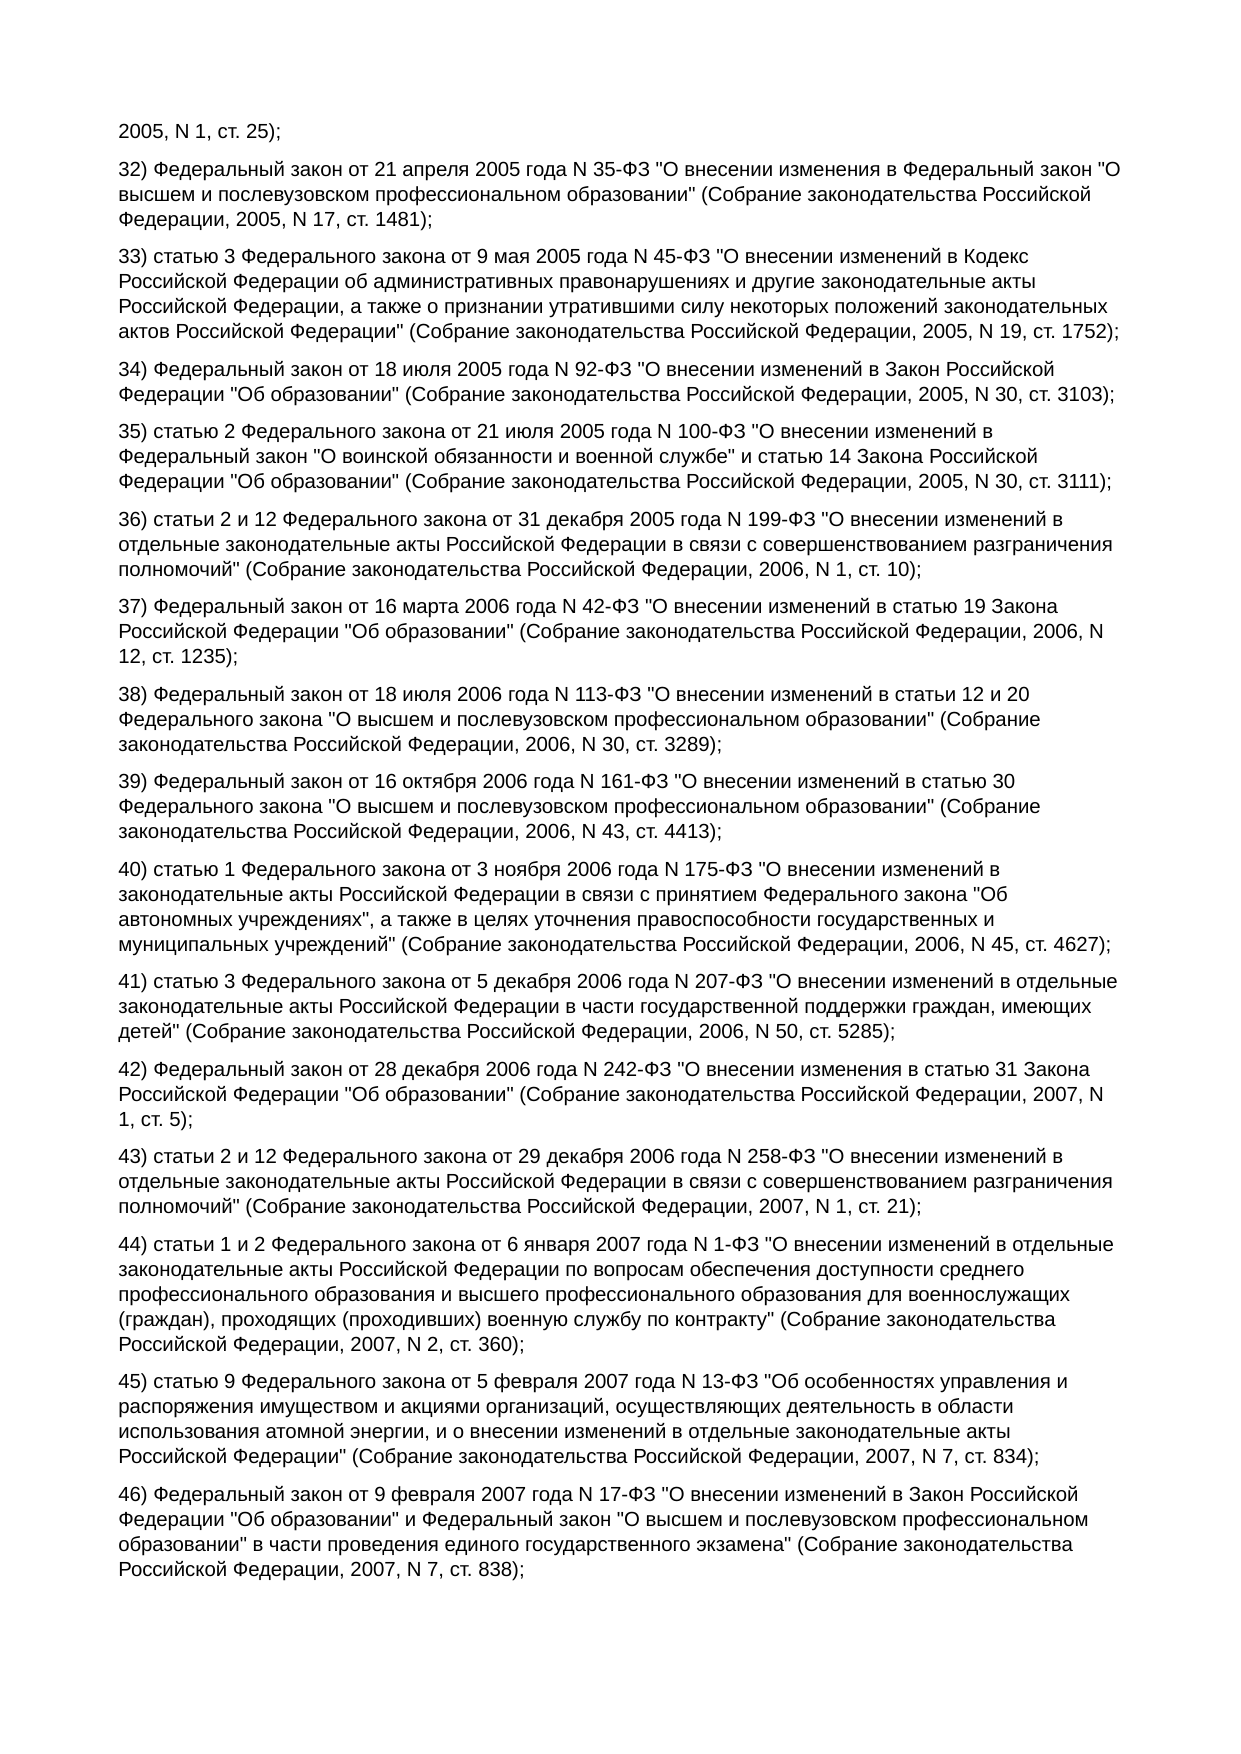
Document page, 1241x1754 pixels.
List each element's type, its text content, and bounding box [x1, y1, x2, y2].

text 43) статьи 2 и 12 Федерального закона от 29 декабря 2006 года N 258-ФЗ "О внесении изменений в отдельные законодательные акты Российской Федерации в связи с совершенствованием разграничения полномочий" (Собрание законодательства Российской Федерации, 2007, N 1, ст. 21); [118, 1143, 1122, 1218]
text 41) статью 3 Федерального закона от 5 декабря 2006 года N 207-ФЗ "О внесении изменений в отдельные законодательные акты Российской Федерации в части государственной поддержки граждан, имеющих детей" (Собрание законодательства Российской Федерации, 2006, N 50, ст. 5285); [118, 968, 1122, 1043]
text 42) Федеральный закон от 28 декабря 2006 года N 242-ФЗ "О внесении изменения в статью 31 Закона Российской Федерации "Об образовании" (Собрание законодательства Российской Федерации, 2007, N 1, ст. 5); [118, 1056, 1122, 1131]
text 37) Федеральный закон от 16 марта 2006 года N 42-ФЗ "О внесении изменений в статью 19 Закона Российской Федерации "Об образовании" (Собрание законодательства Российской Федерации, 2006, N 12, ст. 1235); [118, 593, 1122, 668]
text 39) Федеральный закон от 16 октября 2006 года N 161-ФЗ "О внесении изменений в статью 30 Федерального закона "О высшем и послевузовском профессиональном образовании" (Собрание законодательства Российской Федерации, 2006, N 43, ст. 4413); [118, 768, 1122, 843]
text 32) Федеральный закон от 21 апреля 2005 года N 35-ФЗ "О внесении изменения в Федеральный закон "О высшем и послевузовском профессиональном образовании" (Собрание законодательства Российской Федерации, 2005, N 17, ст. 1481); [118, 156, 1122, 231]
text 33) статью 3 Федерального закона от 9 мая 2005 года N 45-ФЗ "О внесении изменений в Кодекс Российской Федерации об административных правонарушениях и другие законодательные акты Российской Федерации, а также о признании утратившими силу некоторых положений законодательных актов Российской Федерации" (Собрание законодательства Российской Федерации, 2005, N 19, ст. 1752); [118, 243, 1122, 343]
text 44) статьи 1 и 2 Федерального закона от 6 января 2007 года N 1-ФЗ "О внесении изменений в отдельные законодательные акты Российской Федерации по вопросам обеспечения доступности среднего профессионального образования и высшего профессионального образования для военнослужащих (граждан), проходящих (проходивших) военную службу по контракту" (Собрание законодательства Российской Федерации, 2007, N 2, ст. 360); [118, 1231, 1122, 1356]
text 46) Федеральный закон от 9 февраля 2007 года N 17-ФЗ "О внесении изменений в Закон Российской Федерации "Об образовании" и Федеральный закон "О высшем и послевузовском профессиональном образовании" в части проведения единого государственного экзамена" (Собрание законодательства Российской Федерации, 2007, N 7, ст. 838); [118, 1481, 1122, 1581]
text 34) Федеральный закон от 18 июля 2005 года N 92-ФЗ "О внесении изменений в Закон Российской Федерации "Об образовании" (Собрание законодательства Российской Федерации, 2005, N 30, ст. 3103); [118, 356, 1122, 406]
text 38) Федеральный закон от 18 июля 2006 года N 113-ФЗ "О внесении изменений в статьи 12 и 20 Федерального закона "О высшем и послевузовском профессиональном образовании" (Собрание законодательства Российской Федерации, 2006, N 30, ст. 3289); [118, 681, 1122, 756]
text 45) статью 9 Федерального закона от 5 февраля 2007 года N 13-ФЗ "Об особенностях управления и распоряжения имуществом и акциями организаций, осуществляющих деятельность в области использования атомной энергии, и о внесении изменений в отдельные законодательные акты Российской Федерации" (Собрание законодательства Российской Федерации, 2007, N 7, ст. 834); [118, 1368, 1122, 1468]
text 40) статью 1 Федерального закона от 3 ноября 2006 года N 175-ФЗ "О внесении изменений в законодательные акты Российской Федерации в связи с принятием Федерального закона "Об автономных учреждениях", а также в целях уточнения правоспособности государственных и муниципальных учреждений" (Собрание законодательства Российской Федерации, 2006, N 45, ст. 4627); [118, 856, 1122, 956]
text 2005, N 1, ст. 25); [118, 118, 1122, 143]
text 35) статью 2 Федерального закона от 21 июля 2005 года N 100-ФЗ "О внесении изменений в Федеральный закон "О воинской обязанности и военной службе" и статью 14 Закона Российской Федерации "Об образовании" (Собрание законодательства Российской Федерации, 2005, N 30, ст. 3111); [118, 418, 1122, 493]
text 36) статьи 2 и 12 Федерального закона от 31 декабря 2005 года N 199-ФЗ "О внесении изменений в отдельные законодательные акты Российской Федерации в связи с совершенствованием разграничения полномочий" (Собрание законодательства Российской Федерации, 2006, N 1, ст. 10); [118, 506, 1122, 581]
